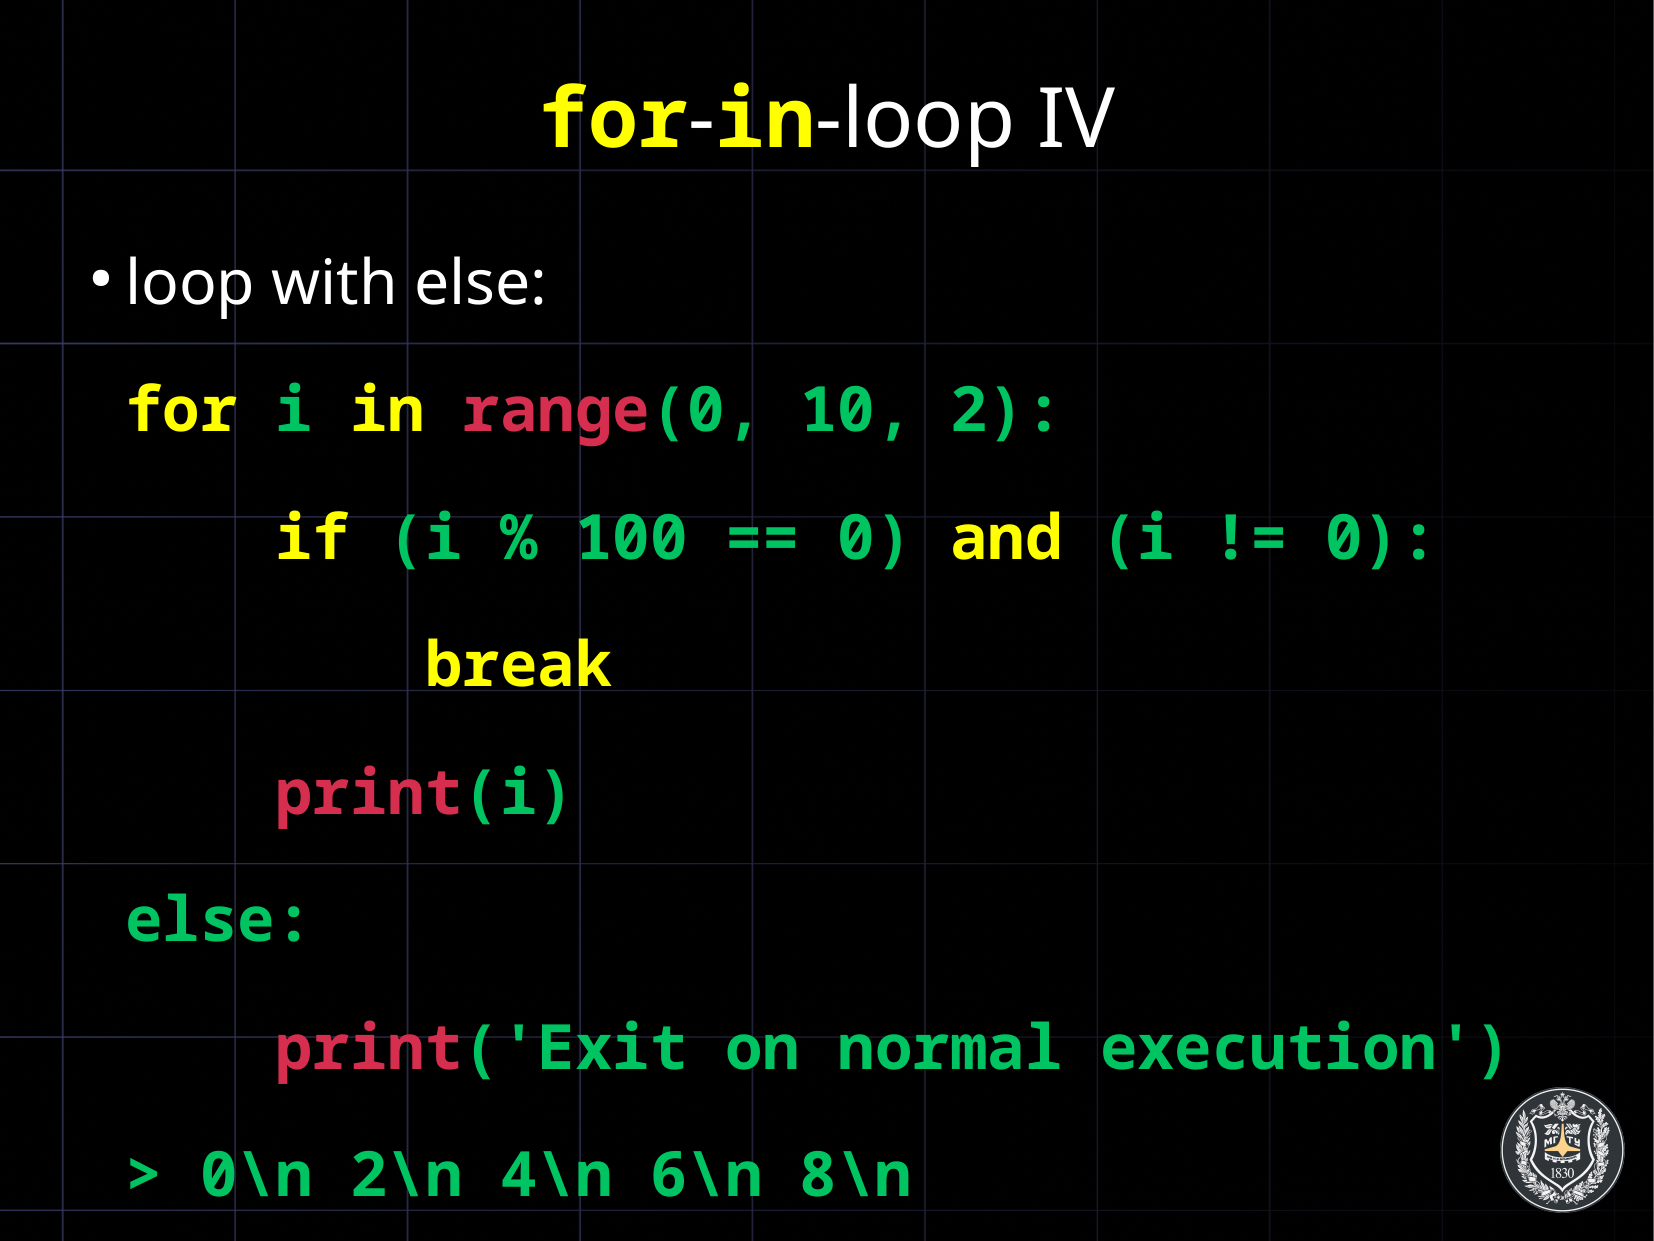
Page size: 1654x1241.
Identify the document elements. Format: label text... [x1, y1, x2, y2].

title for-in-loop IV [82, 37, 1572, 187]
text_box loop with else: for i in range(0, 10, 2): if (i % 100 == 0) and (i != 0): break print(i) else: print('Exit on normal execution') > 0\n 2\n 4\n 6\n 8\n > Exit on normal execution [75, 187, 1576, 1159]
picture [0, 0, 1654, 1241]
